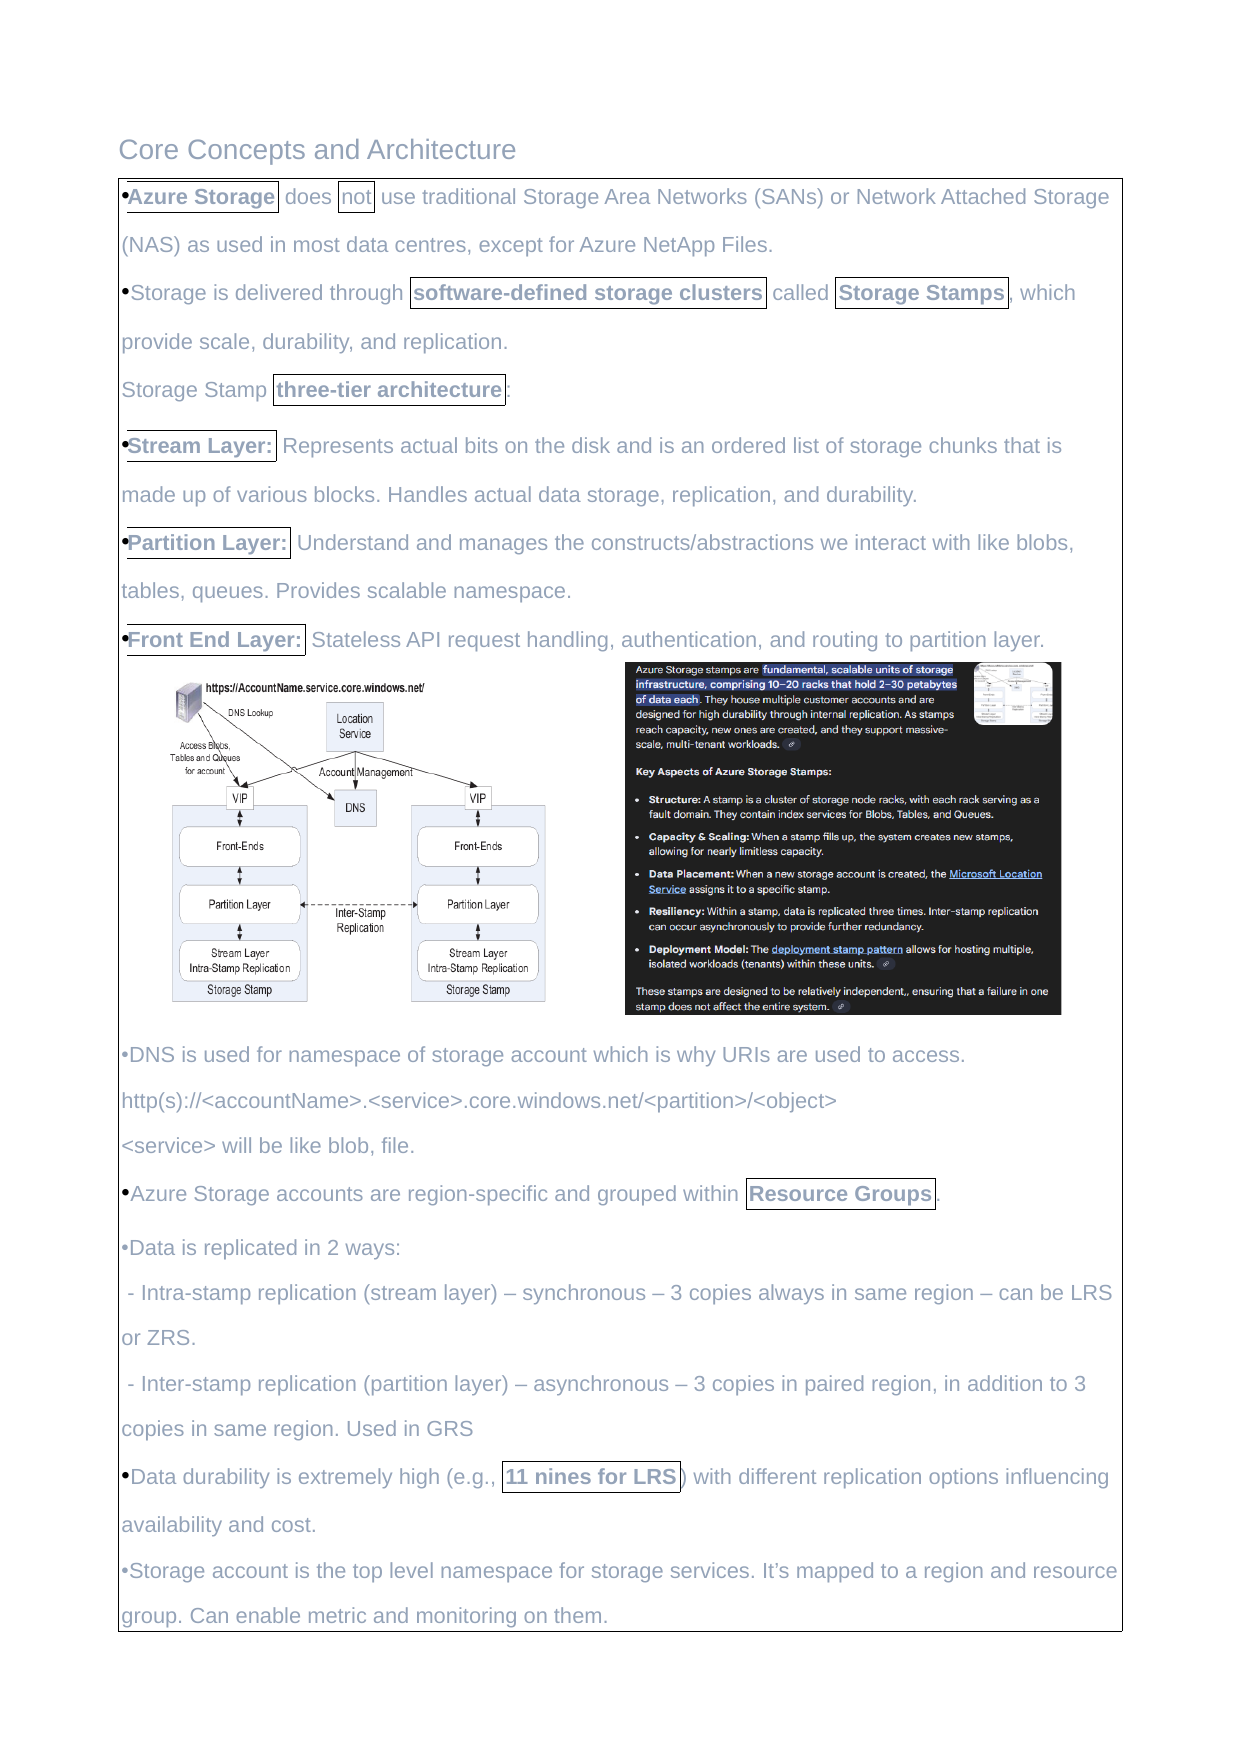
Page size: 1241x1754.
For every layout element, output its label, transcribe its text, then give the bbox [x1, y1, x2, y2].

list Data is replicated in 2 ways: [119, 1231, 1122, 1260]
list Azure Storage does not use traditional Storage Area Networks (SANs) or Network Attached Storage (NAS) as used in most data centres, except for Azure NetApp Files. [119, 179, 1122, 257]
list - Inter-stamp replication (partition layer) – asynchronous – 3 copies in paired region, in addition to 3 copies in same region. Used in GRS [119, 1367, 1122, 1441]
subtitle Core Concepts and Architecture [118, 133, 1122, 165]
list - Intra-stamp replication (stream layer) – synchronous – 3 copies always in same region – can be LRS or ZRS. [119, 1277, 1122, 1350]
list Data durability is extremely high (e.g., 11 nines for LRS) with different replication options influencing availability and cost. [119, 1458, 1122, 1538]
list Storage is delivered through software-defined storage clusters called Storage Stamps, which provide scale, durability, and replication. [119, 274, 1122, 354]
list http(s)://<accountName>.<service>.core.windows.net/<partition>/<object> [119, 1084, 1122, 1113]
list Storage Stamp three-tier architecture: [119, 371, 1122, 405]
list Stream Layer: Represents actual bits on the disk and is an ordered list of storage chunks that is made up of various blocks. Handles actual data storage, replication, and durability. [119, 427, 1122, 507]
list Storage account is the top level namespace for storage services. It’s mapped to a region and resource group. Can enable metric and monitoring on them. [119, 1555, 1122, 1631]
list Front End Layer: Stateless API request handling, authentication, and routing to partition layer. [119, 621, 1122, 655]
list Azure Storage accounts are region-specific and grouped within Resource Groups. [119, 1175, 1122, 1209]
list <service> will be like blob, file. [119, 1130, 1122, 1158]
list Partition Layer: Understand and manages the constructs/abstractions we interact with like blobs, tables, queues. Provides scalable namespace. [119, 524, 1122, 603]
picture [625, 662, 1062, 1015]
picture [130, 669, 613, 1014]
list DNS is used for namespace of storage account which is why URIs are used to access. [119, 1039, 1122, 1067]
